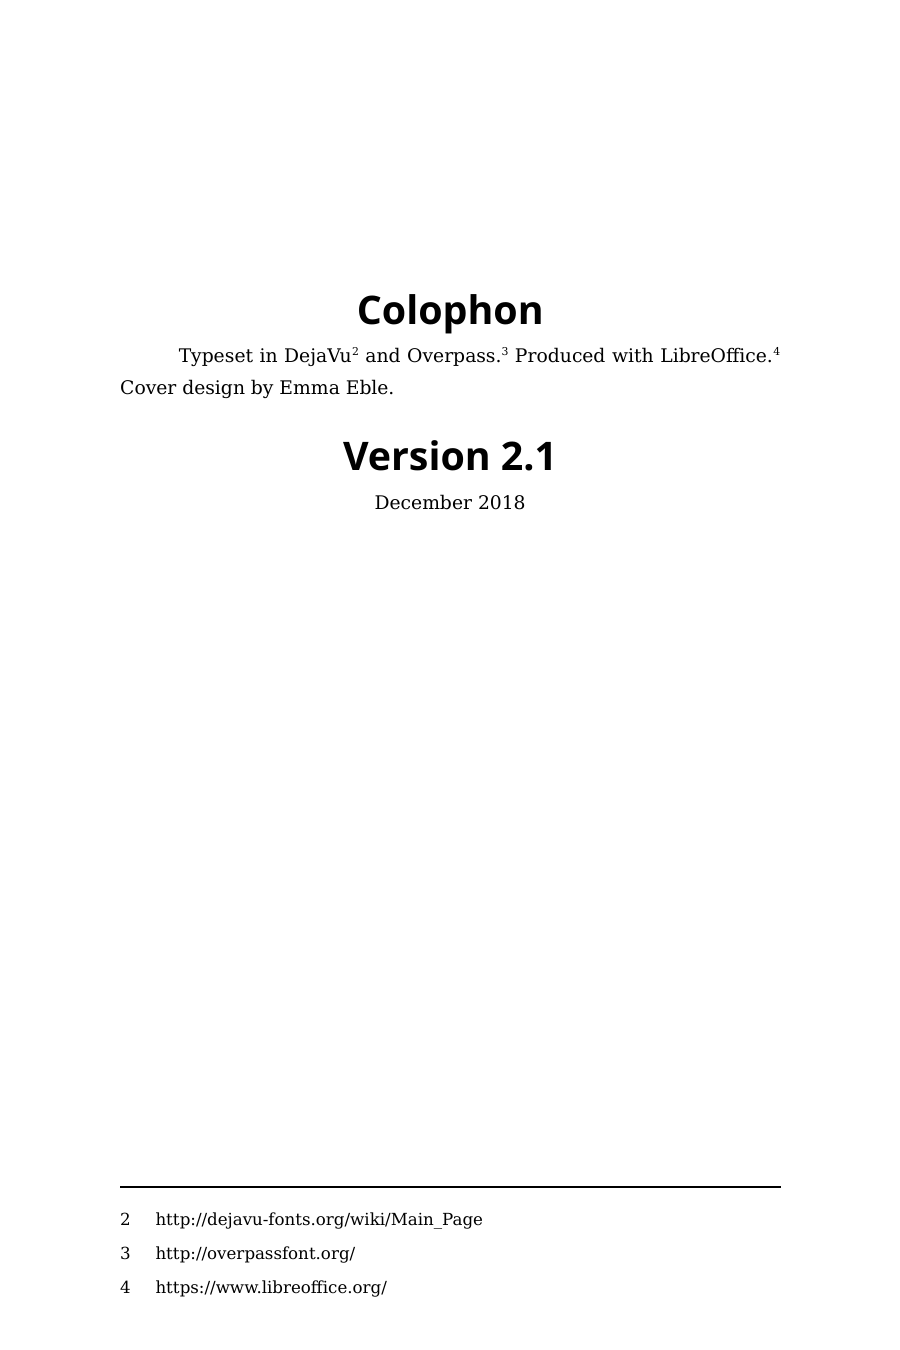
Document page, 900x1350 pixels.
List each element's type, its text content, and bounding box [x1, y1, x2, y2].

text Typeset in DejaVu and Overpass. Produced with LibreOffice. Cover design by Emma Eble. [120, 346, 780, 399]
text https://www.libreoffice.org/ [120, 1278, 780, 1297]
text http://dejavu-fonts.org/wiki/Main_Page [120, 1209, 780, 1229]
text http://overpassfont.org/ [120, 1244, 780, 1263]
subtitle Version 2.1 [120, 434, 780, 480]
subtitle Colophon [120, 288, 780, 333]
text December 2018 [120, 492, 780, 514]
